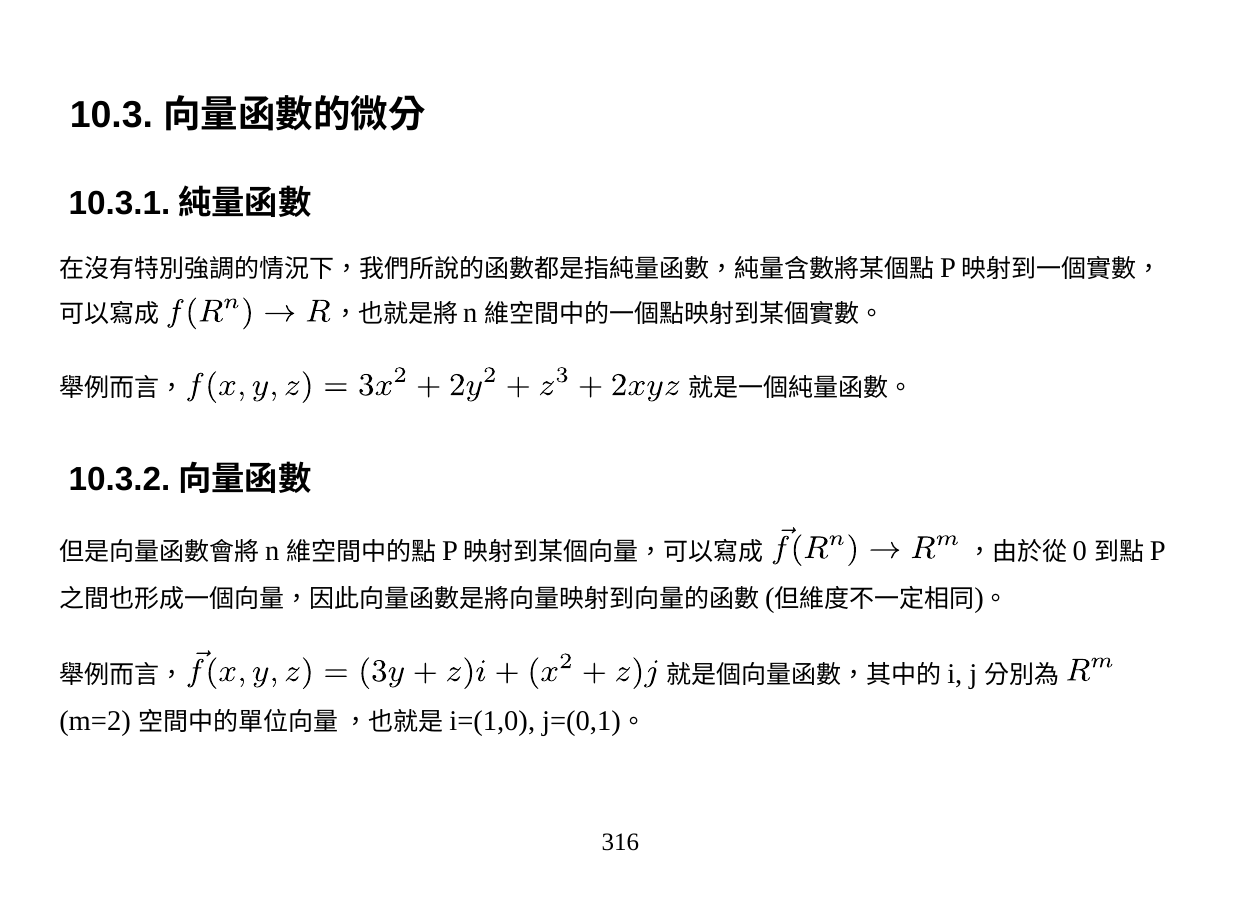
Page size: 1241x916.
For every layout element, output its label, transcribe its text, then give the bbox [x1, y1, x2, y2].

text 在沒有特別強調的情況下，我們所說的函數都是指純量函數，純量含數將某個點 P 映射到一個實數，可以寫成 ，也就是將n 維空間中的一個點映射到某個實數。 [59, 248, 1181, 332]
text 但是向量函數會將 n 維空間中的點 P 映射到某個向量，可以寫成 ，由於從 0 到點 P 之間也形成一個向量，因此向量函數是將向量映射到向量的函數 (但維度不一定相同)。 [59, 524, 1181, 614]
text 舉例而言， 就是一個純量函數。 [59, 364, 1181, 406]
subtitle 向量函數 [59, 452, 1181, 500]
subtitle 純量函數 [59, 176, 1181, 224]
subtitle 向量函數的微分 [59, 84, 1181, 138]
text 舉例而言， 就是個向量函數，其中的 i, j 分別為 (m=2) 空間中的單位向量 ，也就是 i=(1,0), j=(0,1)。 [59, 647, 1181, 737]
